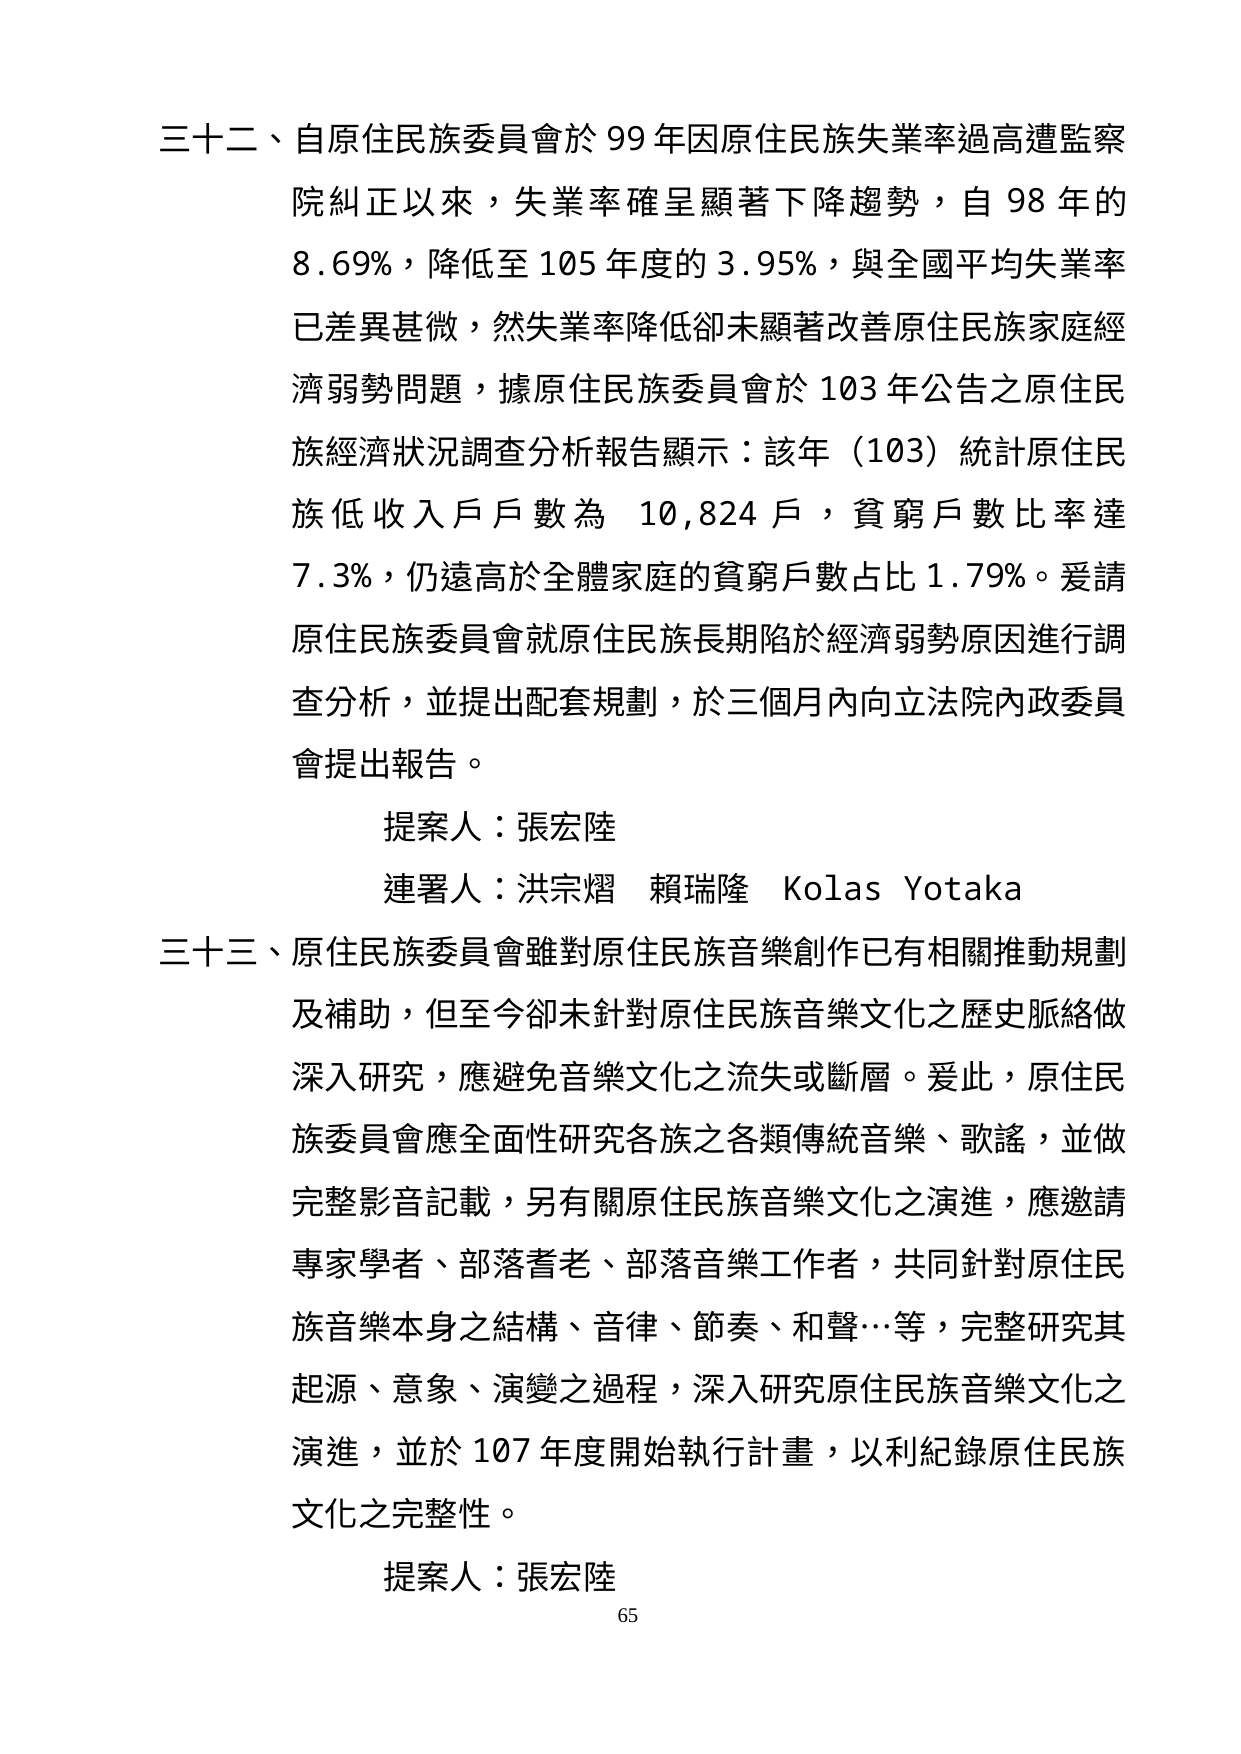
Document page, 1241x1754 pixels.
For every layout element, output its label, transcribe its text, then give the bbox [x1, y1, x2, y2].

text 連署人：洪宗熠 賴瑞隆 Kolas Yotaka [383, 846, 1127, 908]
text 提案人：張宏陸 [383, 783, 1127, 846]
text 三十三、原住民族委員會雖對原住民族音樂創作已有相關推動規劃及補助，但至今卻未針對原住民族音樂文化之歷史脈絡做深入研究，應避免音樂文化之流失或斷層。爰此，原住民族委員會應全面性研究各族之各類傳統音樂、歌謠，並做完整影音記載，另有關原住民族音樂文化之演進，應邀請專家學者、部落耆老、部落音樂工作者，共同針對原住民族音樂本身之結構、音律、節奏、和聲…等，完整研究其起源、意象、演變之過程，深入研究原住民族音樂文化之演進，並於107年度開始執行計畫，以利紀錄原住民族文化之完整性。 [158, 908, 1127, 1533]
text 提案人：張宏陸 [383, 1533, 1127, 1596]
text 三十二、自原住民族委員會於99年因原住民族失業率過高遭監察院糾正以來，失業率確呈顯著下降趨勢，自98年的8.69%，降低至105年度的3.95%，與全國平均失業率已差異甚微，然失業率降低卻未顯著改善原住民族家庭經濟弱勢問題，據原住民族委員會於103年公告之原住民族經濟狀況調查分析報告顯示：該年（103）統計原住民族低收入戶戶數為 10,824戶，貧窮戶數比率達 7.3%，仍遠高於全體家庭的貧窮戶數占比1.79%。爰請原住民族委員會就原住民族長期陷於經濟弱勢原因進行調查分析，並提出配套規劃，於三個月內向立法院內政委員會提出報告。 [158, 96, 1127, 783]
